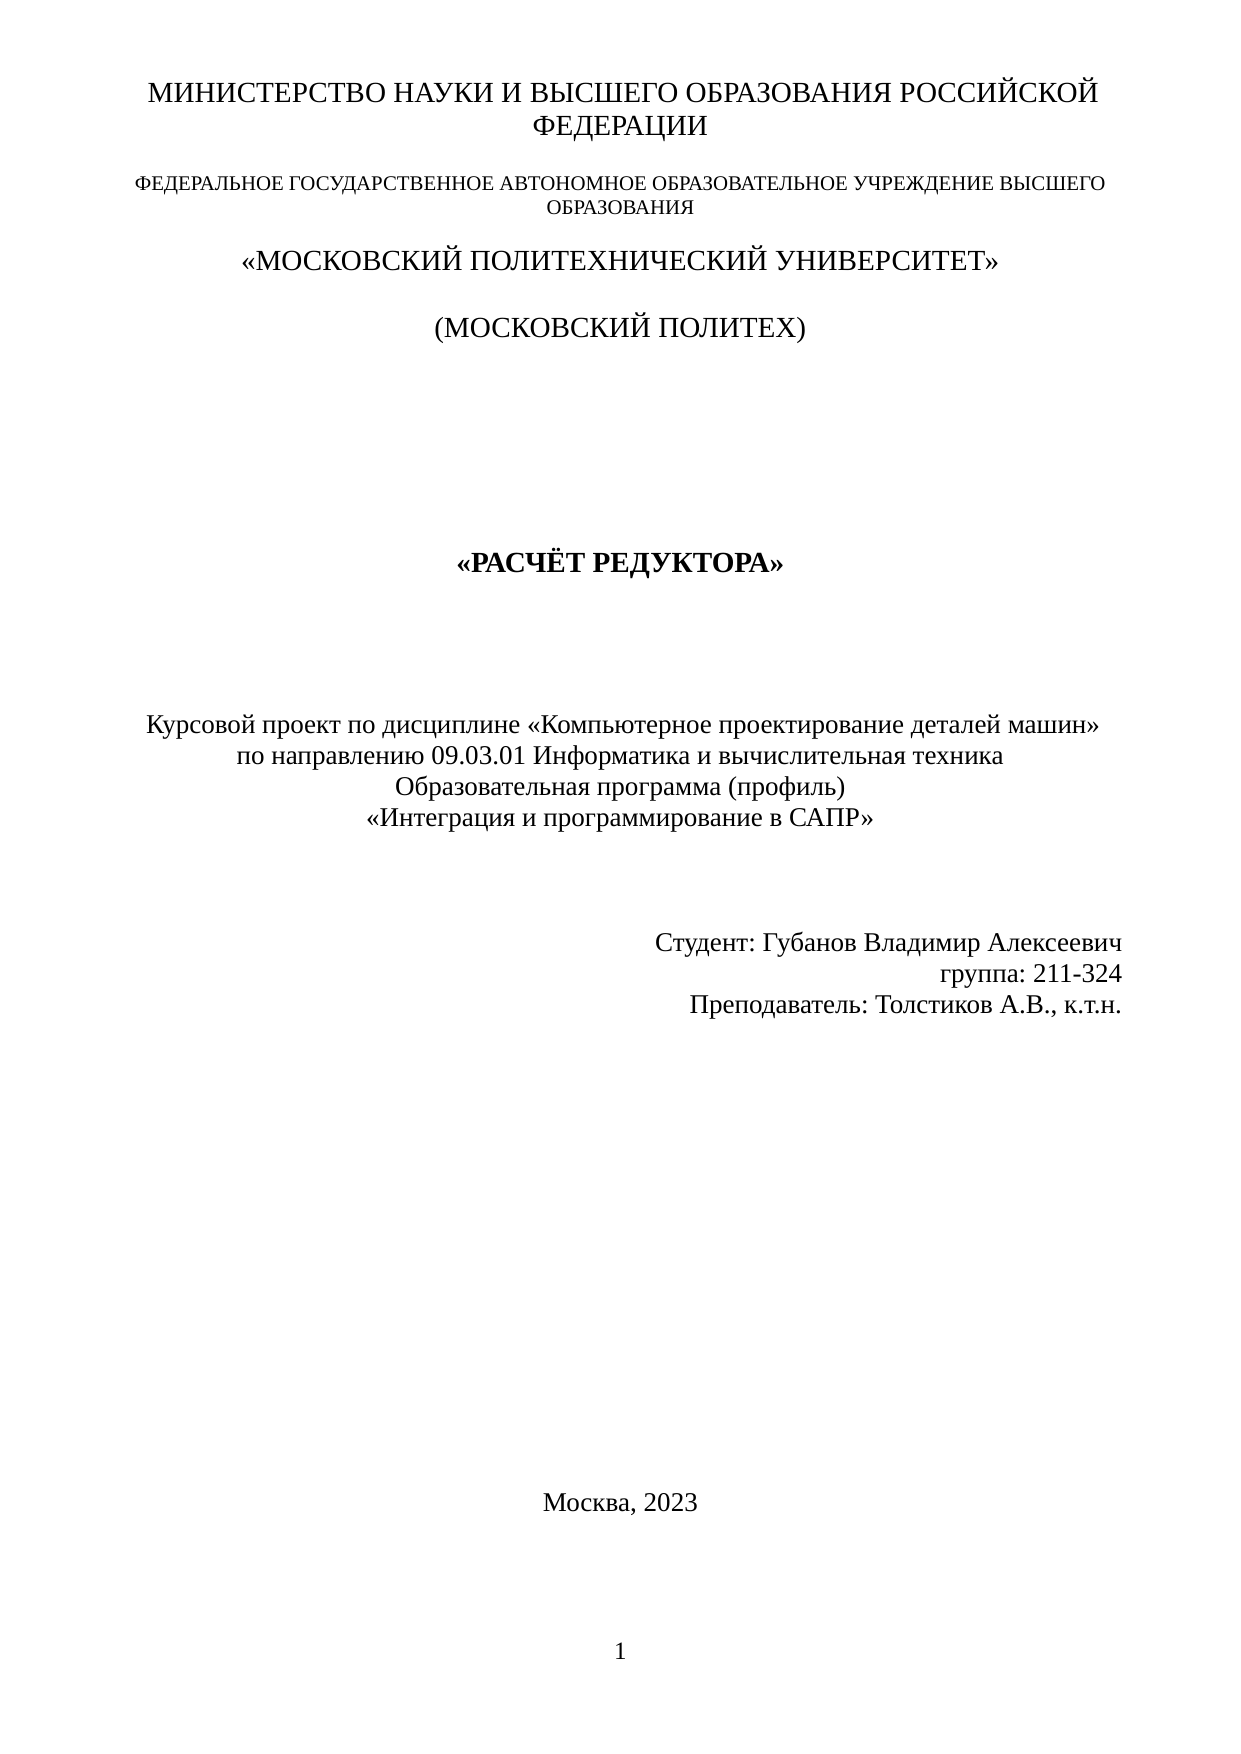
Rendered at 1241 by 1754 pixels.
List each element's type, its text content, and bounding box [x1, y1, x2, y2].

text по направлению 09.03.01 Информатика и вычислительная техника [118, 739, 1122, 770]
text «МОСКОВСКИЙ ПОЛИТЕХНИЧЕСКИЙ УНИВЕРСИТЕТ» [118, 243, 1122, 277]
text Студент: Губанов Владимир Алексеевич [118, 926, 1122, 957]
text (МОСКОВСКИЙ ПОЛИТЕХ) [118, 310, 1122, 344]
text МИНИСТЕРСТВО НАУКИ И ВЫСШЕГО ОБРАЗОВАНИЯ РОССИЙСКОЙ ФЕДЕРАЦИИ [118, 75, 1122, 142]
text Курсовой проект по дисциплине «Компьютерное проектирование деталей машин» [118, 708, 1122, 739]
text Преподаватель: Толстиков А.В., к.т.н. [118, 988, 1122, 1019]
text Образовательная программа (профиль) [118, 770, 1122, 801]
text Москва, 2023 [118, 1486, 1122, 1518]
text группа: 211-324 [118, 957, 1122, 988]
text ФЕДЕРАЛЬНОЕ ГОСУДАРСТВЕННОЕ АВТОНОМНОЕ ОБРАЗОВАТЕЛЬНОЕ УЧРЕЖДЕНИЕ ВЫСШЕГО ОБРАЗОВАНИЯ [118, 171, 1122, 219]
text «Интеграция и программирование в САПР» [118, 801, 1122, 832]
text «РАСЧЁТ РЕДУКТОРА» [118, 545, 1122, 578]
